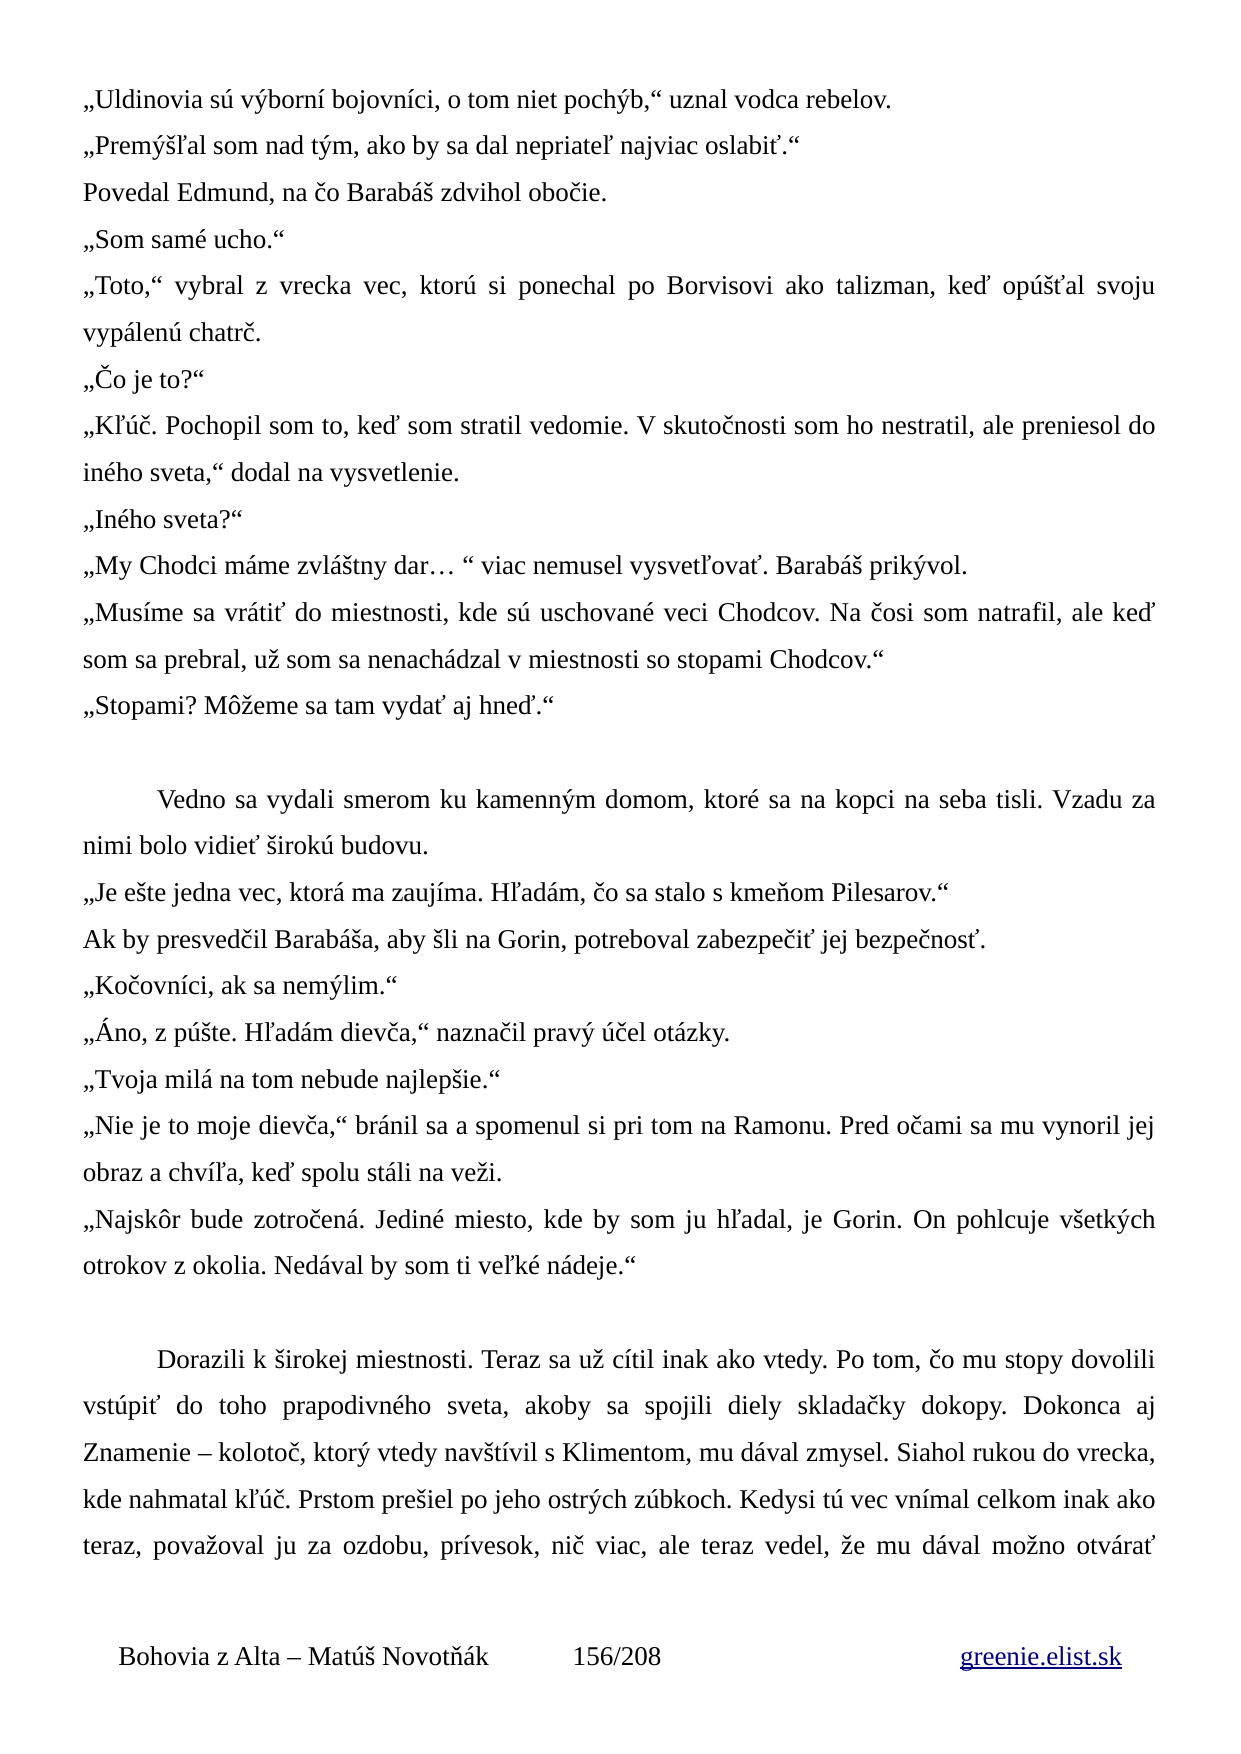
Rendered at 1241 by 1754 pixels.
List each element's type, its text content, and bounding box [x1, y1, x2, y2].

text „Iného sveta?“ [83, 503, 1157, 534]
text „Musíme sa vrátiť do miestnosti, kde sú uschované veci Chodcov. Na čosi som natrafil, ale keď som sa prebral, už som sa nenachádzal v miestnosti so stopami Chodcov.“ [83, 596, 1157, 674]
text „Tvoja milá na tom nebude najlepšie.“ [83, 1063, 1157, 1094]
text „Je ešte jedna vec, ktorá ma zaujíma. Hľadám, čo sa stalo s kmeňom Pilesarov.“ [83, 876, 1157, 907]
text „Čo je to?“ [83, 363, 1157, 394]
text Povedal Edmund, na čo Barabáš zdvihol obočie. [83, 176, 1157, 207]
text Ak by presvedčil Barabáša, aby šli na Gorin, potreboval zabezpečiť jej bezpečnosť. [83, 923, 1157, 954]
text „Premýšľal som nad tým, ako by sa dal nepriateľ najviac oslabiť.“ [83, 129, 1157, 161]
text „Som samé ucho.“ [83, 223, 1157, 254]
text „Uldinovia sú výborní bojovníci, o tom niet pochýb,“ uznal vodca rebelov. [83, 83, 1157, 114]
text „My Chodci máme zvláštny dar… “ viac nemusel vysvetľovať. Barabáš prikývol. [83, 549, 1157, 581]
text „Toto,“ vybral z vrecka vec, ktorú si ponechal po Borvisovi ako talizman, keď opúšťal svoju vypálenú chatrč. [83, 269, 1157, 347]
text „Stopami? Môžeme sa tam vydať aj hneď.“ [83, 689, 1157, 721]
text „Kočovníci, ak sa nemýlim.“ [83, 969, 1157, 1001]
text „Nie je to moje dievča,“ bránil sa a spomenul si pri tom na Ramonu. Pred očami sa mu vynoril jej obraz a chvíľa, keď spolu stáli na veži. [83, 1109, 1157, 1187]
text Vedno sa vydali smerom ku kamenným domom, ktoré sa na kopci na seba tisli. Vzadu za nimi bolo vidieť širokú budovu. [83, 783, 1157, 861]
text „Kľúč. Pochopil som to, keď som stratil vedomie. V skutočnosti som ho nestratil, ale preniesol do iného sveta,“ dodal na vysvetlenie. [83, 409, 1157, 487]
text „Áno, z púšte. Hľadám dievča,“ naznačil pravý účel otázky. [83, 1016, 1157, 1047]
text Dorazili k širokej miestnosti. Teraz sa už cítil inak ako vtedy. Po tom, čo mu stopy dovolili vstúpiť do toho prapodivného sveta, akoby sa spojili diely skladačky dokopy. Dokonca aj Znamenie – kolotoč, ktorý vtedy navštívil s Klimentom, mu dával zmysel. Siahol rukou do vrecka, kde nahmatal kľúč. Prstom prešiel po jeho ostrých zúbkoch. Kedysi tú vec vnímal celkom inak ako teraz, považoval ju za ozdobu, prívesok, nič viac, ale teraz vedel, že mu dával možno otvárať [83, 1343, 1157, 1561]
text „Najskôr bude zotročená. Jediné miesto, kde by som ju hľadal, je Gorin. On pohlcuje všetkých otrokov z okolia. Nedával by som ti veľké nádeje.“ [83, 1203, 1157, 1281]
